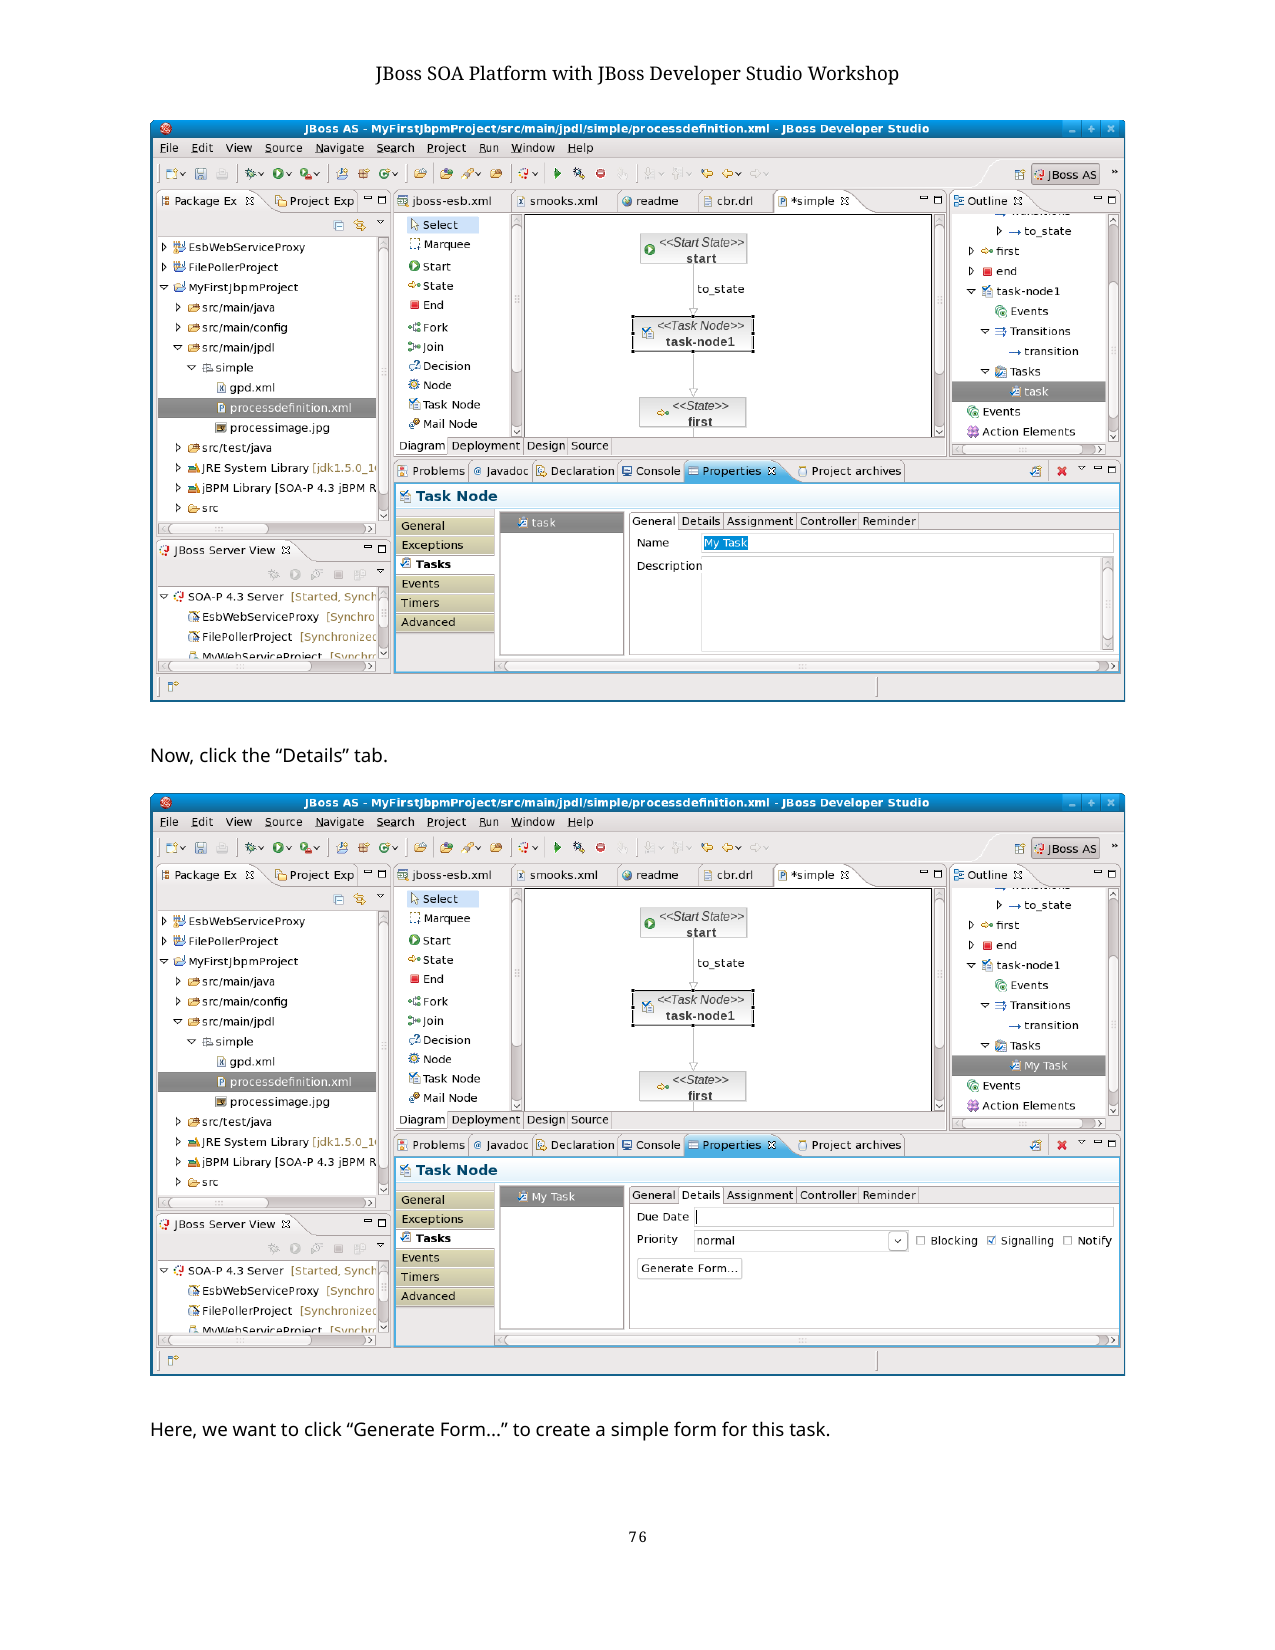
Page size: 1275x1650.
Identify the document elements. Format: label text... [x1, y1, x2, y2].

picture [1083, 793, 1100, 806]
picture [1064, 120, 1081, 132]
text Here, we want to click “Generate Form...” to create a simple form for this task. [150, 1376, 1125, 1441]
picture [1063, 793, 1081, 806]
picture [1102, 120, 1119, 131]
picture [150, 123, 1125, 702]
picture [1083, 120, 1100, 132]
picture [1102, 793, 1119, 805]
picture [150, 797, 1125, 1376]
text Now, click the “Details” tab. [150, 702, 1125, 767]
